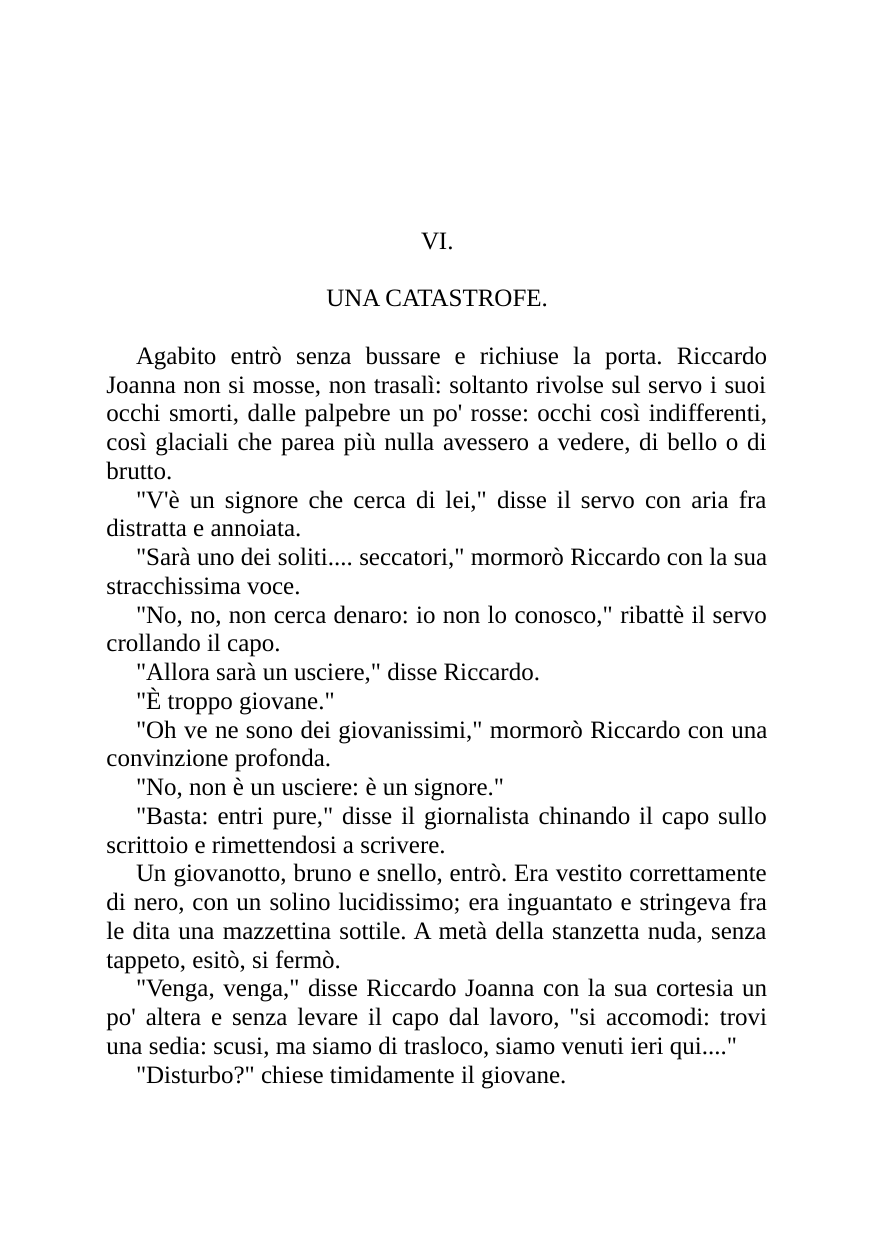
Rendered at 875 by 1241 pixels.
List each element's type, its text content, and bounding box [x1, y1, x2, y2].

text "Allora sarà un usciere," disse Riccardo. [106, 657, 768, 686]
text "È troppo giovane." [106, 686, 768, 715]
text "V'è un signore che cerca di lei," disse il servo con aria fra distratta e annoiata. [106, 485, 768, 542]
text "Sarà uno dei soliti.... seccatori," mormorò Riccardo con la sua stracchissima voce. [106, 542, 768, 600]
text "Oh ve ne sono dei giovanissimi," mormorò Riccardo con una convinzione profonda. [106, 715, 768, 772]
text "No, no, non cerca denaro: io non lo conosco," ribattè il servo crollando il capo. [106, 600, 768, 657]
text UNA CATASTROFE. [106, 283, 768, 312]
text "Disturbo?" chiese timidamente il giovane. [106, 1060, 768, 1088]
text "No, non è un usciere: è un signore." [106, 772, 768, 801]
text Agabito entrò senza bussare e richiuse la porta. Riccardo Joanna non si mosse, non trasalì: soltanto rivolse sul servo i suoi occhi smorti, dalle palpebre un po' rosse: occhi così indifferenti, così glaciali che parea più nulla avessero a vedere, di bello o di brutto. [106, 341, 768, 485]
text Un giovanotto, bruno e snello, entrò. Era vestito correttamente di nero, con un solino lucidissimo; era inguantato e stringeva fra le dita una mazzettina sottile. A metà della stanzetta nuda, senza tappeto, esitò, si fermò. [106, 858, 768, 973]
text "Basta: entri pure," disse il giornalista chinando il capo sullo scrittoio e rimettendosi a scrivere. [106, 801, 768, 858]
text "Venga, venga," disse Riccardo Joanna con la sua cortesia un po' altera e senza levare il capo dal lavoro, "si accomodi: trovi una sedia: scusi, ma siamo di trasloco, siamo venuti ieri qui...." [106, 973, 768, 1060]
text VI. [106, 226, 768, 255]
